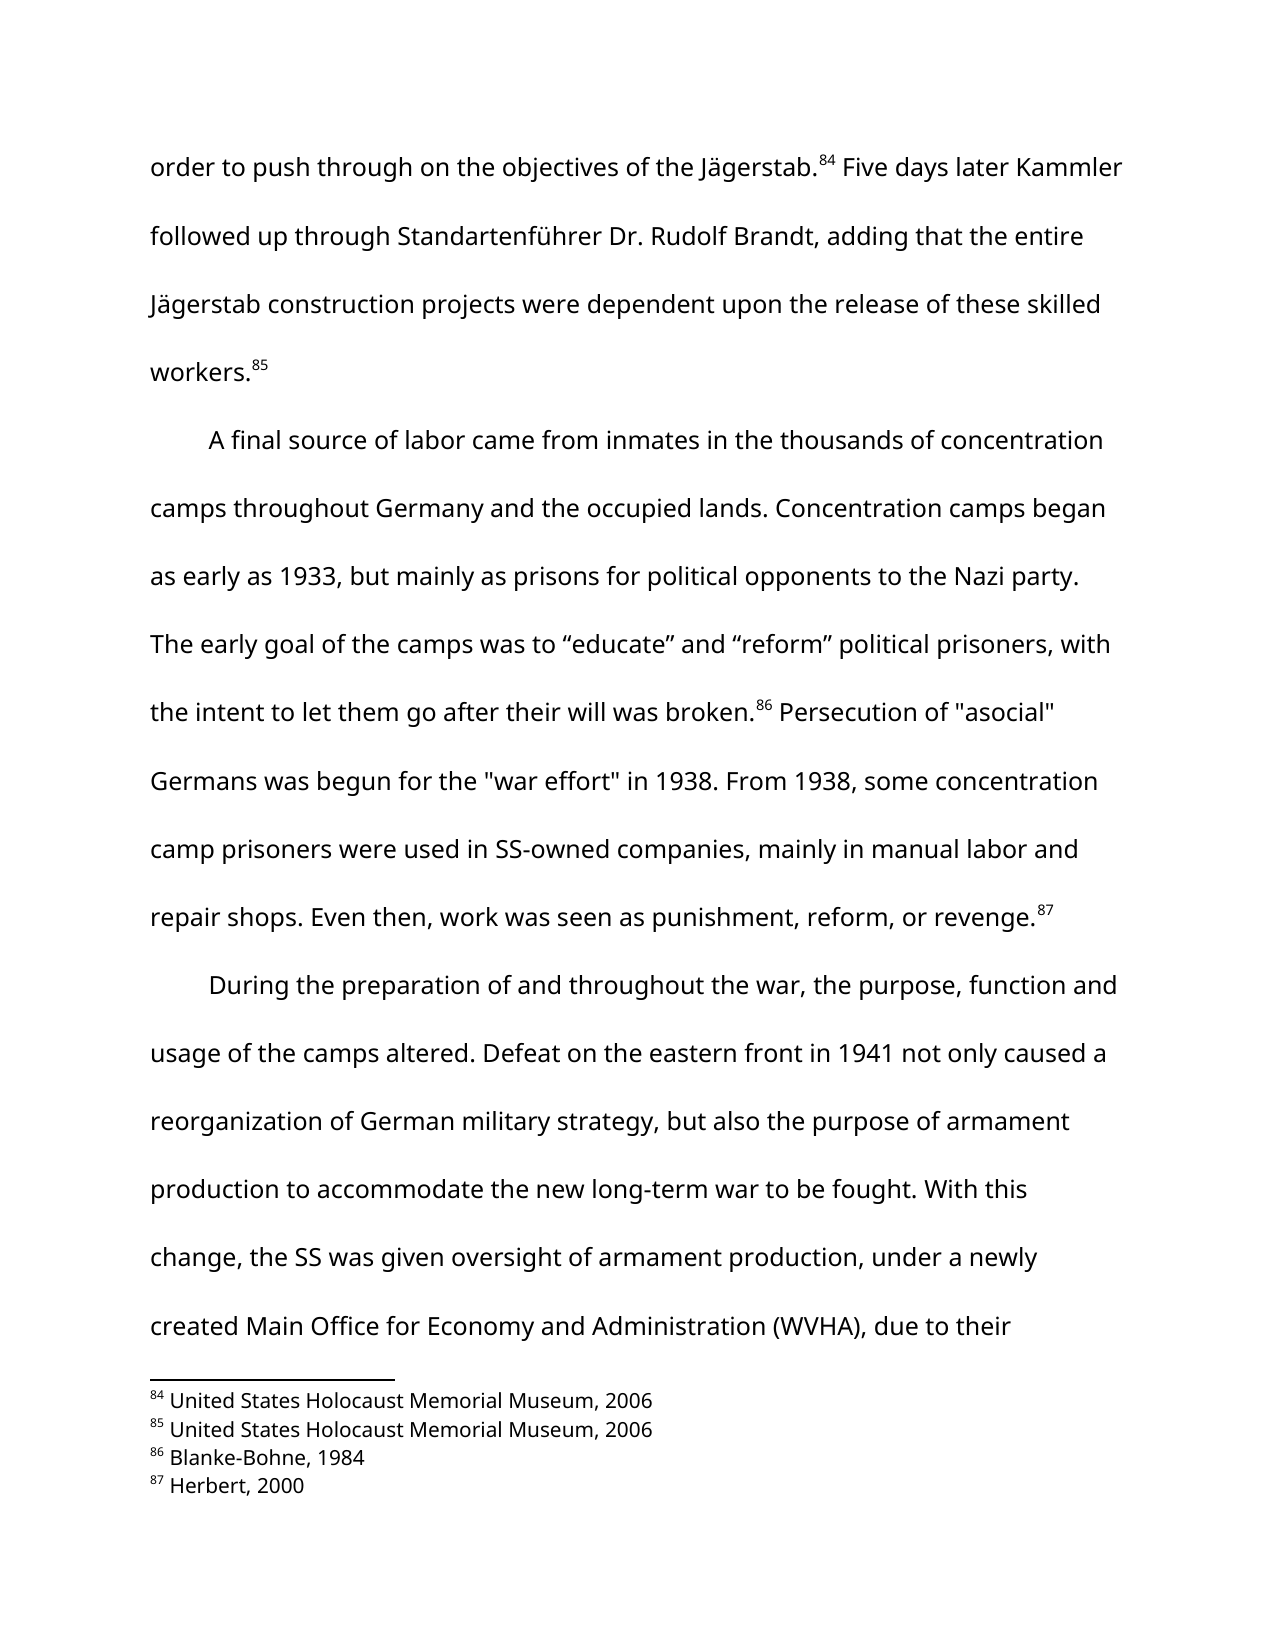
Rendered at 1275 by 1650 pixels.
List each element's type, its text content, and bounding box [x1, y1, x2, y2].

text During the preparation of and throughout the war, the purpose, function and usage of the camps altered. Defeat on the eastern front in 1941 not only caused a reorganization of German military strategy, but also the purpose of armament production to accommodate the new long-term war to be fought. With this change, the SS was given oversight of armament production, under a newly created Main Office for Economy and Administration (WVHA), due to their [150, 967, 1125, 1342]
text Blanke-Bohne, 1984 [150, 1443, 1125, 1472]
text Herbert, 2000 [150, 1472, 1125, 1500]
text A final source of labor came from inmates in the thousands of concentration camps throughout Germany and the occupied lands. Concentration camps began as early as 1933, but mainly as prisons for political opponents to the Nazi party. The early goal of the camps was to “educate” and “reform” political prisoners, with the intent to let them go after their will was broken. Persecution of "asocial" Germans was begun for the "war effort" in 1938. From 1938, some concentration camp prisoners were used in SS-owned companies, mainly in manual labor and repair shops. Even then, work was seen as punishment, reform, or revenge. [150, 422, 1125, 933]
text United States Holocaust Memorial Museum, 2006 [150, 1415, 1125, 1443]
text order to push through on the objectives of the Jägerstab. Five days later Kammler followed up through Standartenführer Dr. Rudolf Brandt, adding that the entire Jägerstab construction projects were dependent upon the release of these skilled workers. [150, 150, 1125, 388]
text United States Holocaust Memorial Museum, 2006 [150, 1386, 1125, 1415]
